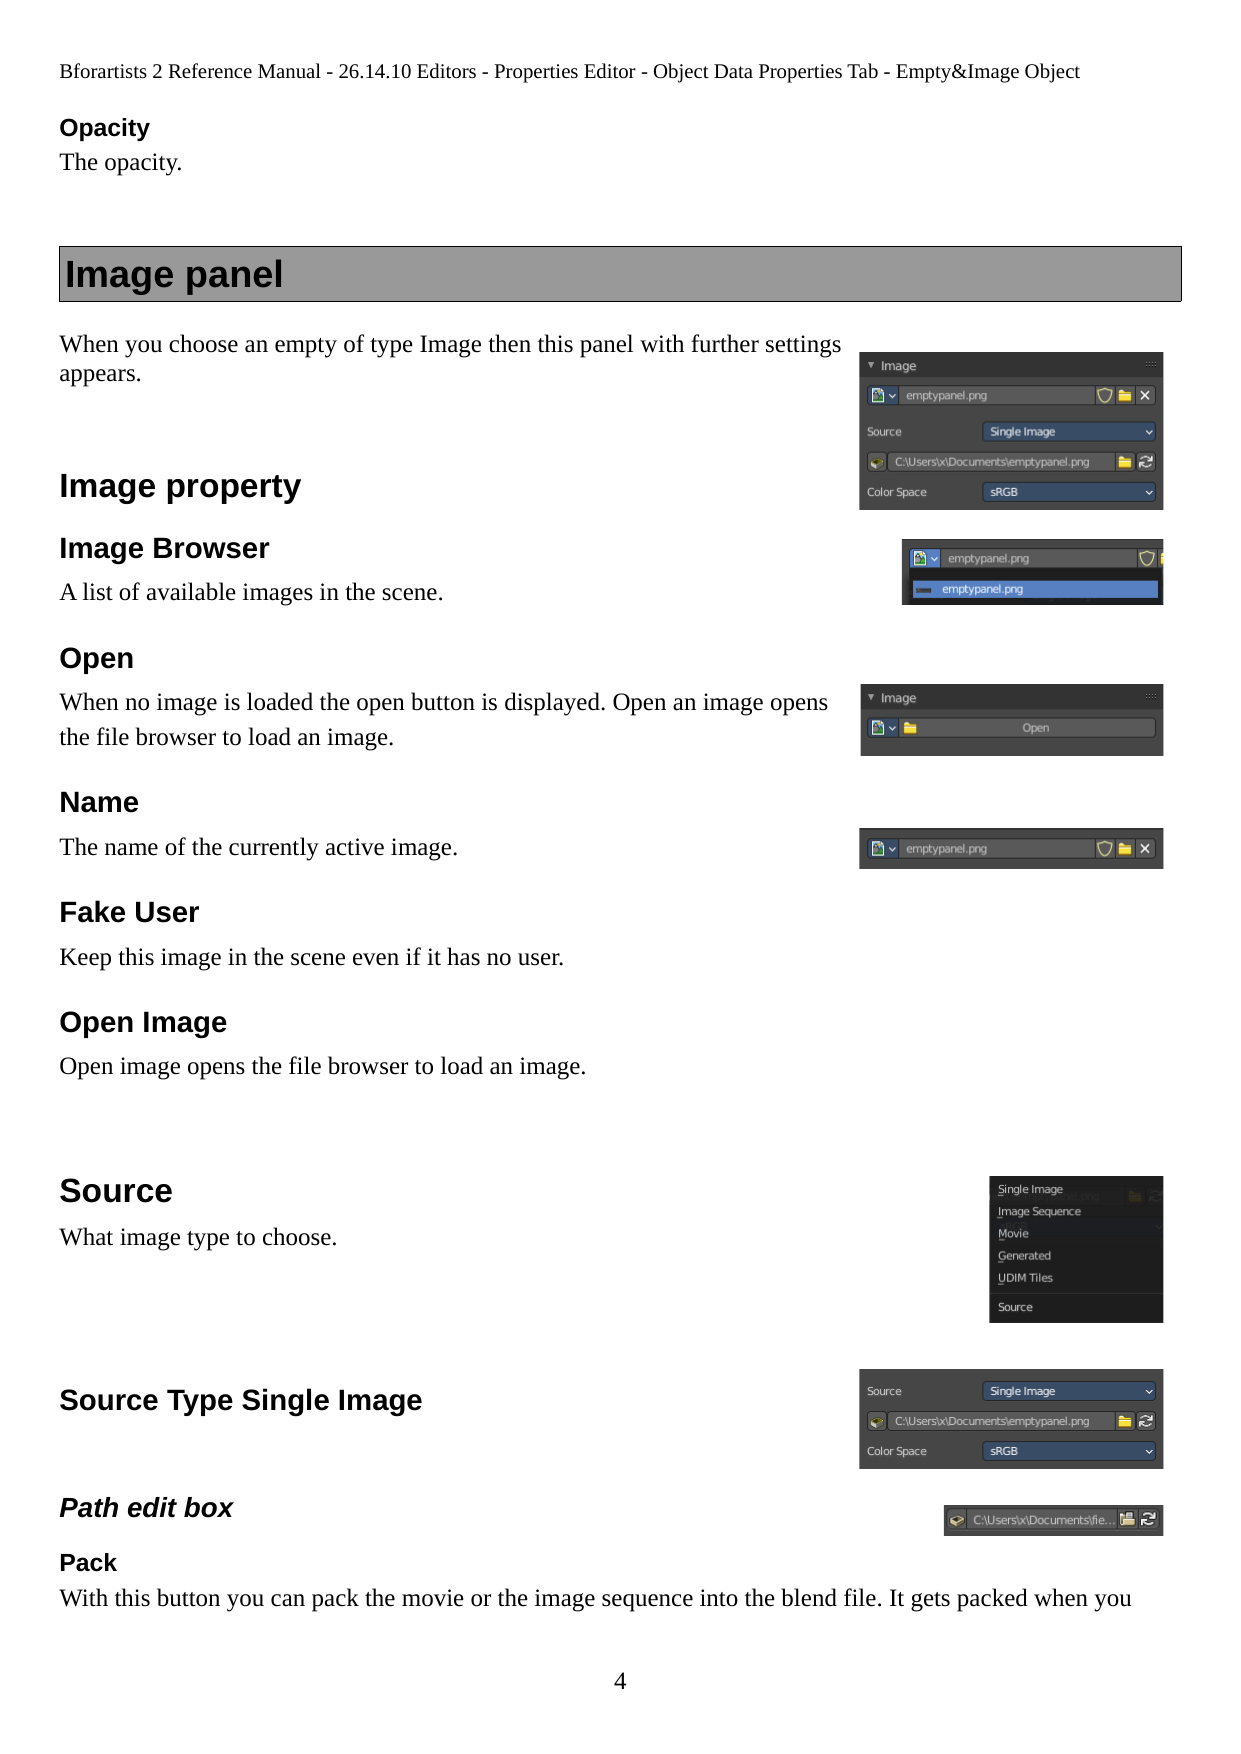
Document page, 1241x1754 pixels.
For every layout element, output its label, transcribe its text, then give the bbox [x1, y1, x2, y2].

subtitle [1164, 465, 1181, 504]
subtitle [1164, 1383, 1181, 1417]
text Open image opens the file browser to load an image. [59, 1051, 1181, 1080]
subtitle Open Image [59, 1005, 1181, 1039]
picture [859, 828, 1164, 869]
text When no image is loaded the open button is displayed. Open an image opens the file browser to load an image. [59, 687, 860, 751]
text With this button you can pack the movie or the image sequence into the blend file. It gets packed when you [59, 1583, 1181, 1612]
subtitle Open [59, 641, 1181, 675]
subtitle Image Browser [59, 531, 1181, 565]
subtitle Source Type Single Image [59, 1383, 859, 1417]
picture [943, 1505, 1164, 1536]
subtitle Path edit box [59, 1491, 1181, 1523]
subtitle Opacity [59, 113, 1181, 141]
text Keep this image in the scene even if it has no user. [59, 942, 1181, 970]
picture [859, 1369, 1164, 1469]
text The name of the currently active image. [59, 832, 859, 860]
subtitle Fake User [59, 895, 1181, 929]
subtitle Source [59, 1170, 1181, 1209]
table_header Image panel [60, 247, 1181, 301]
subtitle Pack [59, 1548, 1181, 1577]
subtitle Name [59, 785, 1181, 819]
picture [859, 352, 1164, 510]
subtitle Image property [59, 465, 859, 504]
text The opacity. [59, 147, 1181, 176]
text When you choose an empty of type Image then this panel with further settings appears. [59, 329, 1181, 387]
picture [901, 539, 1164, 605]
text What image type to choose. [59, 1222, 989, 1250]
picture [989, 1176, 1164, 1323]
text A list of available images in the scene. [59, 577, 1181, 606]
picture [860, 684, 1164, 756]
